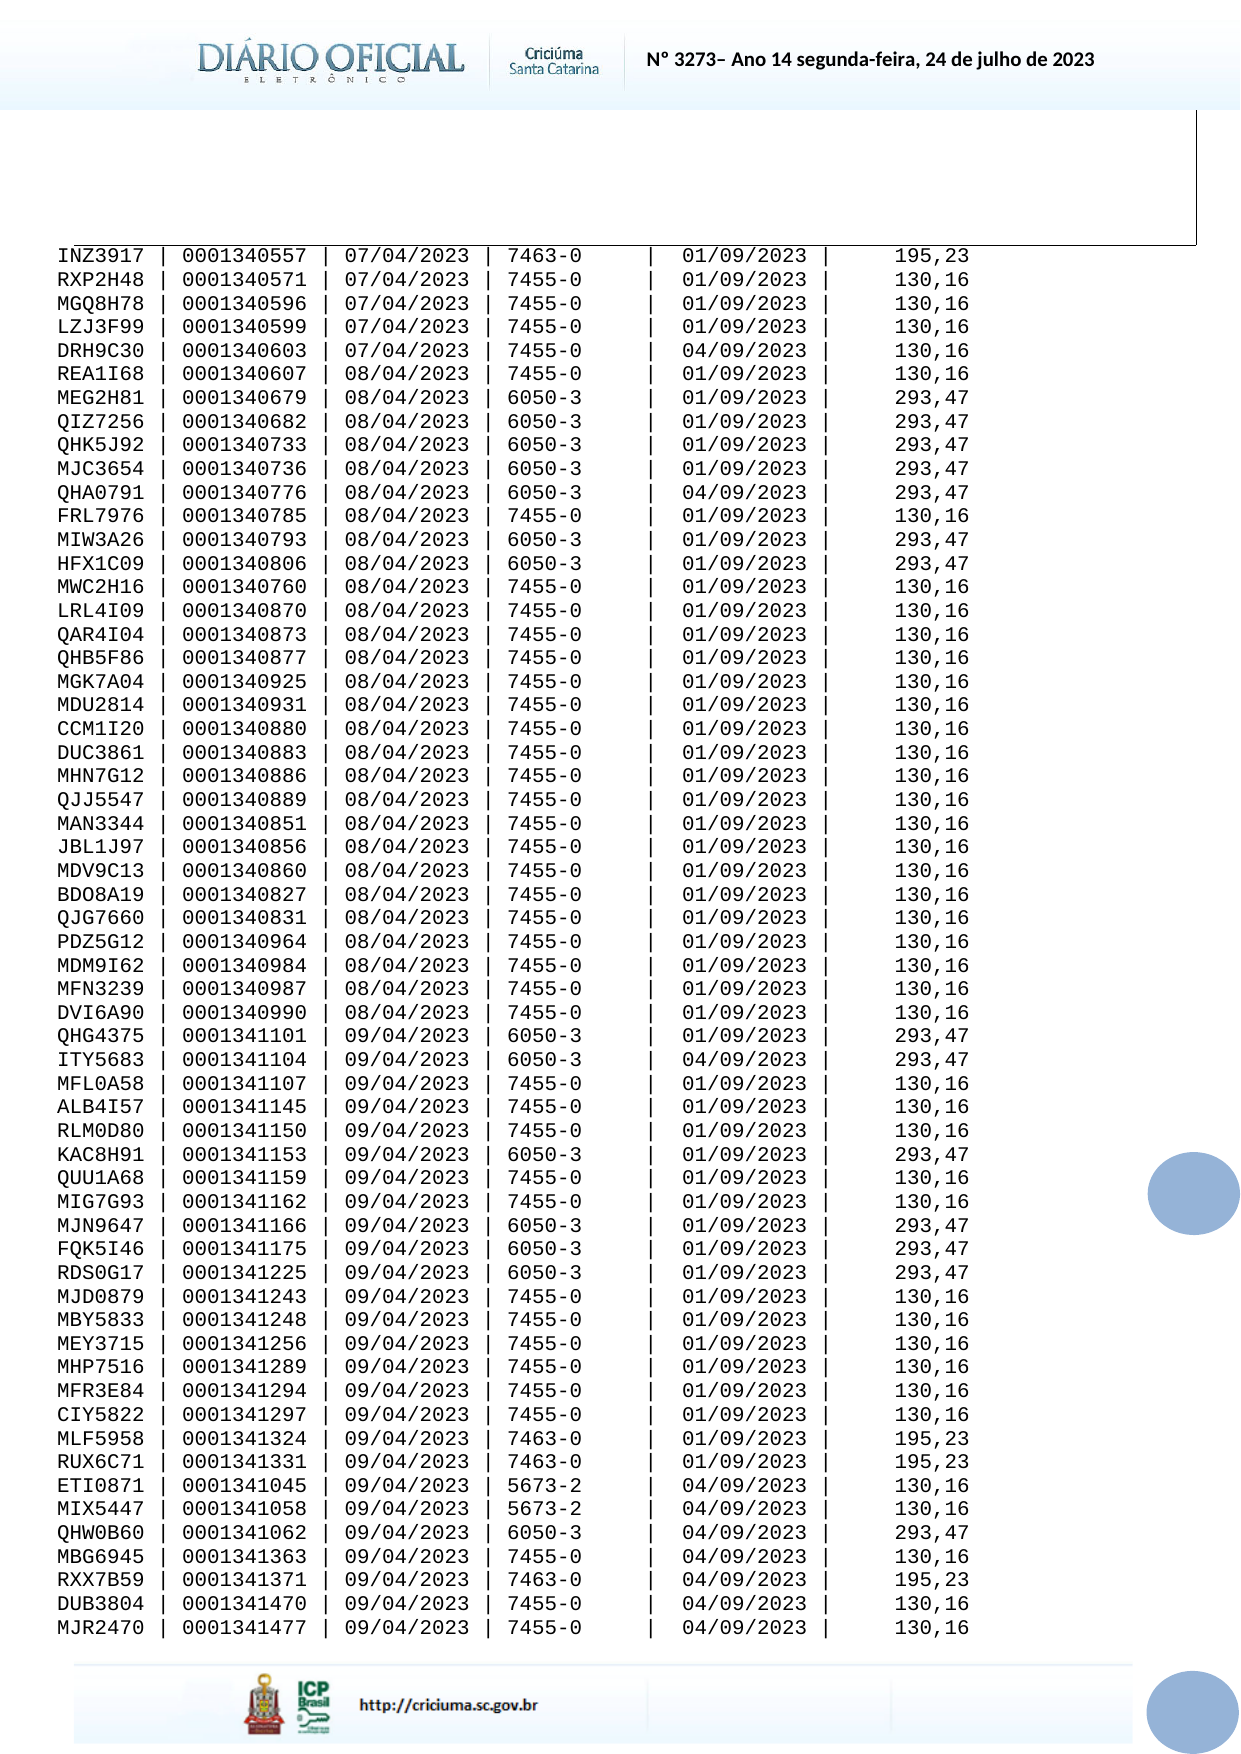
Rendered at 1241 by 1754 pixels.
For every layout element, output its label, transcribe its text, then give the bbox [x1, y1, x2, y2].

text RDS0G17 | 0001341225 | 09/04/2023 | 6050-3 | 01/09/2023 | 293,47 [44, 1262, 1196, 1286]
text MJN9647 | 0001341166 | 09/04/2023 | 6050-3 | 01/09/2023 | 293,47 [44, 1215, 1196, 1238]
text QHA0791 | 0001340776 | 08/04/2023 | 6050-3 | 04/09/2023 | 293,47 [44, 482, 1196, 505]
text FQK5I46 | 0001341175 | 09/04/2023 | 6050-3 | 01/09/2023 | 293,47 [44, 1238, 1196, 1262]
text QHK5J92 | 0001340733 | 08/04/2023 | 6050-3 | 01/09/2023 | 293,47 [44, 434, 1196, 458]
text MEY3715 | 0001341256 | 09/04/2023 | 7455-0 | 01/09/2023 | 130,16 [44, 1333, 1196, 1357]
text MFN3239 | 0001340987 | 08/04/2023 | 7455-0 | 01/09/2023 | 130,16 [44, 978, 1196, 1002]
text REA1I68 | 0001340607 | 08/04/2023 | 7455-0 | 01/09/2023 | 130,16 [44, 363, 1196, 387]
text PDZ5G12 | 0001340964 | 08/04/2023 | 7455-0 | 01/09/2023 | 130,16 [44, 931, 1196, 954]
text RUX6C71 | 0001341331 | 09/04/2023 | 7463-0 | 01/09/2023 | 195,23 [44, 1451, 1196, 1475]
text QAR4I04 | 0001340873 | 08/04/2023 | 7455-0 | 01/09/2023 | 130,16 [44, 623, 1196, 647]
text QJG7660 | 0001340831 | 08/04/2023 | 7455-0 | 01/09/2023 | 130,16 [44, 907, 1196, 931]
text MJC3654 | 0001340736 | 08/04/2023 | 6050-3 | 01/09/2023 | 293,47 [44, 458, 1196, 482]
text MHP7516 | 0001341289 | 09/04/2023 | 7455-0 | 01/09/2023 | 130,16 [44, 1357, 1196, 1380]
text MJR2470 | 0001341477 | 09/04/2023 | 7455-0 | 04/09/2023 | 130,16 [44, 1617, 1196, 1640]
text DUB3804 | 0001341470 | 09/04/2023 | 7455-0 | 04/09/2023 | 130,16 [44, 1593, 1196, 1617]
text MFR3E84 | 0001341294 | 09/04/2023 | 7455-0 | 01/09/2023 | 130,16 [44, 1380, 1196, 1404]
text MEG2H81 | 0001340679 | 08/04/2023 | 6050-3 | 01/09/2023 | 293,47 [44, 387, 1196, 411]
text DVI6A90 | 0001340990 | 08/04/2023 | 7455-0 | 01/09/2023 | 130,16 [44, 1002, 1196, 1026]
text MGK7A04 | 0001340925 | 08/04/2023 | 7455-0 | 01/09/2023 | 130,16 [44, 671, 1196, 694]
text CCM1I20 | 0001340880 | 08/04/2023 | 7455-0 | 01/09/2023 | 130,16 [44, 718, 1196, 742]
text CIY5822 | 0001341297 | 09/04/2023 | 7455-0 | 01/09/2023 | 130,16 [44, 1404, 1196, 1427]
text MIW3A26 | 0001340793 | 08/04/2023 | 6050-3 | 01/09/2023 | 293,47 [44, 529, 1196, 553]
text MDV9C13 | 0001340860 | 08/04/2023 | 7455-0 | 01/09/2023 | 130,16 [44, 860, 1196, 884]
text MIX5447 | 0001341058 | 09/04/2023 | 5673-2 | 04/09/2023 | 130,16 [44, 1498, 1196, 1522]
text MGQ8H78 | 0001340596 | 07/04/2023 | 7455-0 | 01/09/2023 | 130,16 [44, 292, 1196, 316]
text MDM9I62 | 0001340984 | 08/04/2023 | 7455-0 | 01/09/2023 | 130,16 [44, 954, 1196, 978]
text MBY5833 | 0001341248 | 09/04/2023 | 7455-0 | 01/09/2023 | 130,16 [44, 1309, 1196, 1333]
text MAN3344 | 0001340851 | 08/04/2023 | 7455-0 | 01/09/2023 | 130,16 [44, 813, 1196, 836]
text QHG4375 | 0001341101 | 09/04/2023 | 6050-3 | 01/09/2023 | 293,47 [44, 1026, 1196, 1049]
text ALB4I57 | 0001341145 | 09/04/2023 | 7455-0 | 01/09/2023 | 130,16 [44, 1096, 1196, 1120]
text QIZ7256 | 0001340682 | 08/04/2023 | 6050-3 | 01/09/2023 | 293,47 [44, 411, 1196, 434]
text HFX1C09 | 0001340806 | 08/04/2023 | 6050-3 | 01/09/2023 | 293,47 [44, 553, 1196, 576]
text ETI0871 | 0001341045 | 09/04/2023 | 5673-2 | 04/09/2023 | 130,16 [44, 1475, 1196, 1498]
text QUU1A68 | 0001341159 | 09/04/2023 | 7455-0 | 01/09/2023 | 130,16 [44, 1167, 1157, 1191]
text DRH9C30 | 0001340603 | 07/04/2023 | 7455-0 | 04/09/2023 | 130,16 [44, 340, 1196, 363]
text QJJ5547 | 0001340889 | 08/04/2023 | 7455-0 | 01/09/2023 | 130,16 [44, 789, 1196, 813]
text QHW0B60 | 0001341062 | 09/04/2023 | 6050-3 | 04/09/2023 | 293,47 [44, 1522, 1196, 1546]
text MDU2814 | 0001340931 | 08/04/2023 | 7455-0 | 01/09/2023 | 130,16 [44, 694, 1196, 718]
text QHB5F86 | 0001340877 | 08/04/2023 | 7455-0 | 01/09/2023 | 130,16 [44, 647, 1196, 671]
text RLM0D80 | 0001341150 | 09/04/2023 | 7455-0 | 01/09/2023 | 130,16 [44, 1120, 1196, 1144]
text MHN7G12 | 0001340886 | 08/04/2023 | 7455-0 | 01/09/2023 | 130,16 [44, 765, 1196, 789]
text RXX7B59 | 0001341371 | 09/04/2023 | 7463-0 | 04/09/2023 | 195,23 [44, 1569, 1196, 1593]
text MJD0879 | 0001341243 | 09/04/2023 | 7455-0 | 01/09/2023 | 130,16 [44, 1286, 1196, 1309]
text LRL4I09 | 0001340870 | 08/04/2023 | 7455-0 | 01/09/2023 | 130,16 [44, 600, 1196, 623]
text MFL0A58 | 0001341107 | 09/04/2023 | 7455-0 | 01/09/2023 | 130,16 [44, 1073, 1196, 1096]
text MBG6945 | 0001341363 | 09/04/2023 | 7455-0 | 04/09/2023 | 130,16 [44, 1546, 1196, 1569]
text BDO8A19 | 0001340827 | 08/04/2023 | 7455-0 | 01/09/2023 | 130,16 [44, 884, 1196, 907]
text MLF5958 | 0001341324 | 09/04/2023 | 7463-0 | 01/09/2023 | 195,23 [44, 1427, 1196, 1451]
text KAC8H91 | 0001341153 | 09/04/2023 | 6050-3 | 01/09/2023 | 293,47 [44, 1144, 1196, 1167]
text ITY5683 | 0001341104 | 09/04/2023 | 6050-3 | 04/09/2023 | 293,47 [44, 1049, 1196, 1073]
text INZ3917 | 0001340557 | 07/04/2023 | 7463-0 | 01/09/2023 | 195,23 [44, 245, 1196, 269]
text DUC3861 | 0001340883 | 08/04/2023 | 7455-0 | 01/09/2023 | 130,16 [44, 742, 1196, 765]
text LZJ3F99 | 0001340599 | 07/04/2023 | 7455-0 | 01/09/2023 | 130,16 [44, 316, 1196, 340]
text JBL1J97 | 0001340856 | 08/04/2023 | 7455-0 | 01/09/2023 | 130,16 [44, 836, 1196, 860]
text RXP2H48 | 0001340571 | 07/04/2023 | 7455-0 | 01/09/2023 | 130,16 [44, 269, 1196, 292]
text FRL7976 | 0001340785 | 08/04/2023 | 7455-0 | 01/09/2023 | 130,16 [44, 505, 1196, 529]
text MWC2H16 | 0001340760 | 08/04/2023 | 7455-0 | 01/09/2023 | 130,16 [44, 576, 1196, 600]
text MIG7G93 | 0001341162 | 09/04/2023 | 7455-0 | 01/09/2023 | 130,16 [44, 1191, 1153, 1215]
